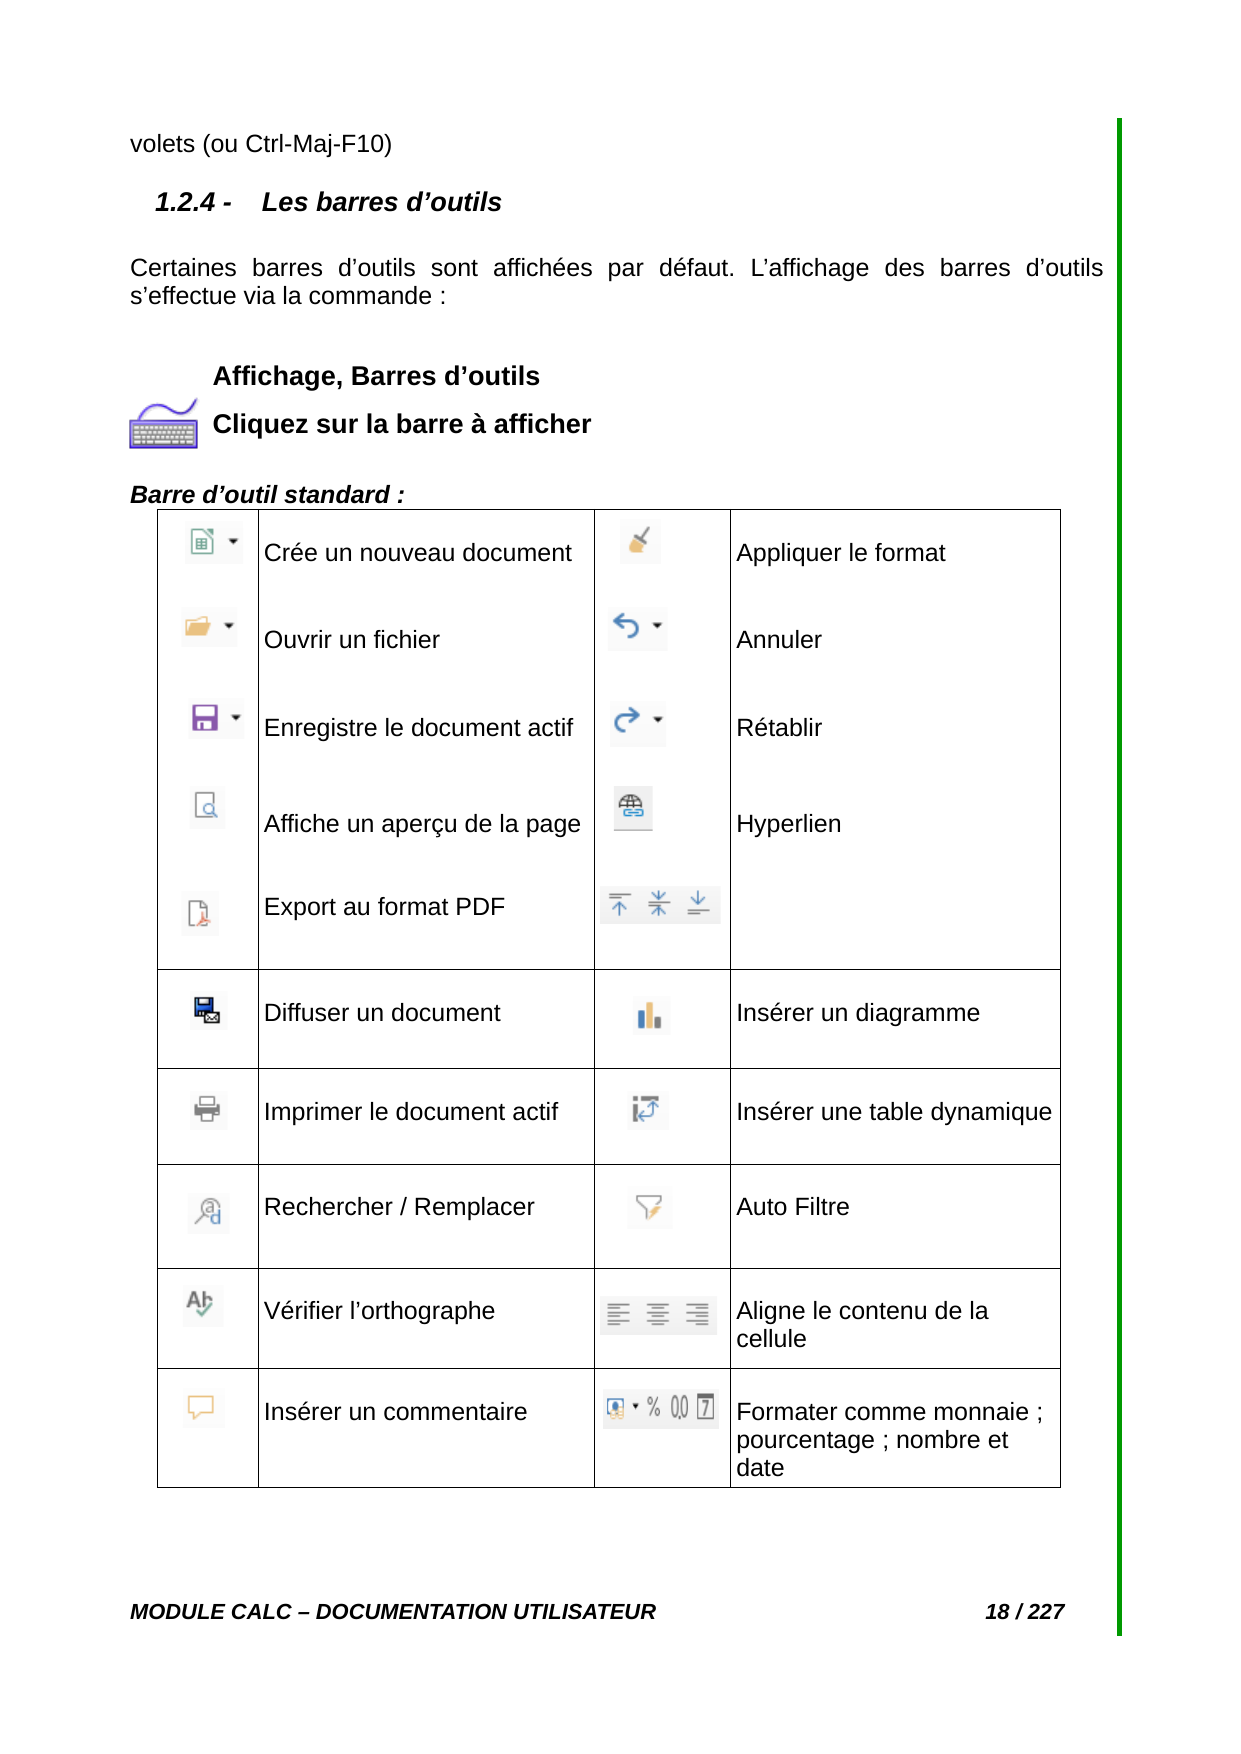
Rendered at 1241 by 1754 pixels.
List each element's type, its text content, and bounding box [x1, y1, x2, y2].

picture [185, 521, 244, 564]
picture [187, 1193, 230, 1234]
table_cell Auto Filtre [731, 1165, 1060, 1267]
table_cell Insérer un diagramme [731, 970, 1060, 1068]
text Affichage, Barres d’outils [130, 361, 1105, 391]
picture [627, 1091, 670, 1130]
table_header Crée un nouveau document [259, 510, 594, 597]
table_cell Hyperlien [731, 781, 1060, 864]
table_cell [595, 685, 730, 781]
table_cell [595, 1069, 730, 1163]
picture [607, 607, 668, 651]
table_cell Rétablir [731, 685, 1060, 781]
table_cell Annuler [731, 597, 1060, 684]
picture [600, 1296, 718, 1335]
table_cell Rechercher / Remplacer [259, 1165, 594, 1267]
picture [610, 701, 667, 747]
text Certaines barres d’outils sont affichées par défaut. L’affichage des barres d’outils s’effectue via la commande : [130, 254, 1105, 309]
table_cell [595, 1165, 730, 1267]
table_cell [158, 1369, 258, 1487]
table_cell [595, 1369, 730, 1487]
picture [125, 387, 201, 463]
picture [613, 786, 653, 831]
table_cell Diffuser un document [259, 970, 594, 1068]
table_cell [158, 781, 258, 864]
text volets (ou Ctrl-Maj-F10) [130, 130, 1105, 158]
table_cell [595, 1269, 730, 1368]
picture [181, 891, 219, 936]
table_cell [595, 864, 730, 969]
table_cell Export au format PDF [259, 864, 594, 969]
table_header [595, 510, 730, 597]
table_cell Insérer une table dynamique [731, 1069, 1060, 1163]
picture [182, 1388, 225, 1428]
text Cliquez sur la barre à afficher [201, 409, 1105, 439]
picture [627, 1186, 673, 1229]
picture [620, 519, 661, 564]
table_cell [158, 1165, 258, 1267]
picture [188, 698, 245, 739]
picture [181, 607, 238, 647]
picture [189, 786, 226, 829]
table_cell Imprimer le document actif [259, 1069, 594, 1163]
picture [190, 1091, 228, 1130]
picture [182, 1285, 224, 1327]
table_cell [158, 685, 258, 781]
text Barre d’outil standard : [130, 481, 1105, 509]
table_cell [158, 1069, 258, 1163]
picture [632, 996, 671, 1035]
table_cell [158, 864, 258, 969]
table_cell Enregistre le document actif [259, 685, 594, 781]
table_header Appliquer le format [731, 510, 1060, 597]
subtitle Les barres d’outils [155, 187, 1105, 218]
table_cell Formater comme monnaie ; pourcentage ; nombre et date [731, 1369, 1060, 1487]
table_cell [158, 970, 258, 1068]
table_cell [731, 864, 1060, 969]
table_cell [595, 781, 730, 864]
table_cell [158, 597, 258, 684]
picture [190, 991, 228, 1030]
picture [603, 1389, 719, 1429]
picture [600, 886, 721, 924]
table_header [158, 510, 258, 597]
table_cell [158, 1269, 258, 1368]
table_cell Vérifier l’orthographe [259, 1269, 594, 1368]
table_cell Insérer un commentaire [259, 1369, 594, 1487]
table_cell [595, 597, 730, 684]
table_cell Ouvrir un fichier [259, 597, 594, 684]
table_cell Aligne le contenu de la cellule [731, 1269, 1060, 1368]
table_cell Affiche un aperçu de la page [259, 781, 594, 864]
table_cell [595, 970, 730, 1068]
